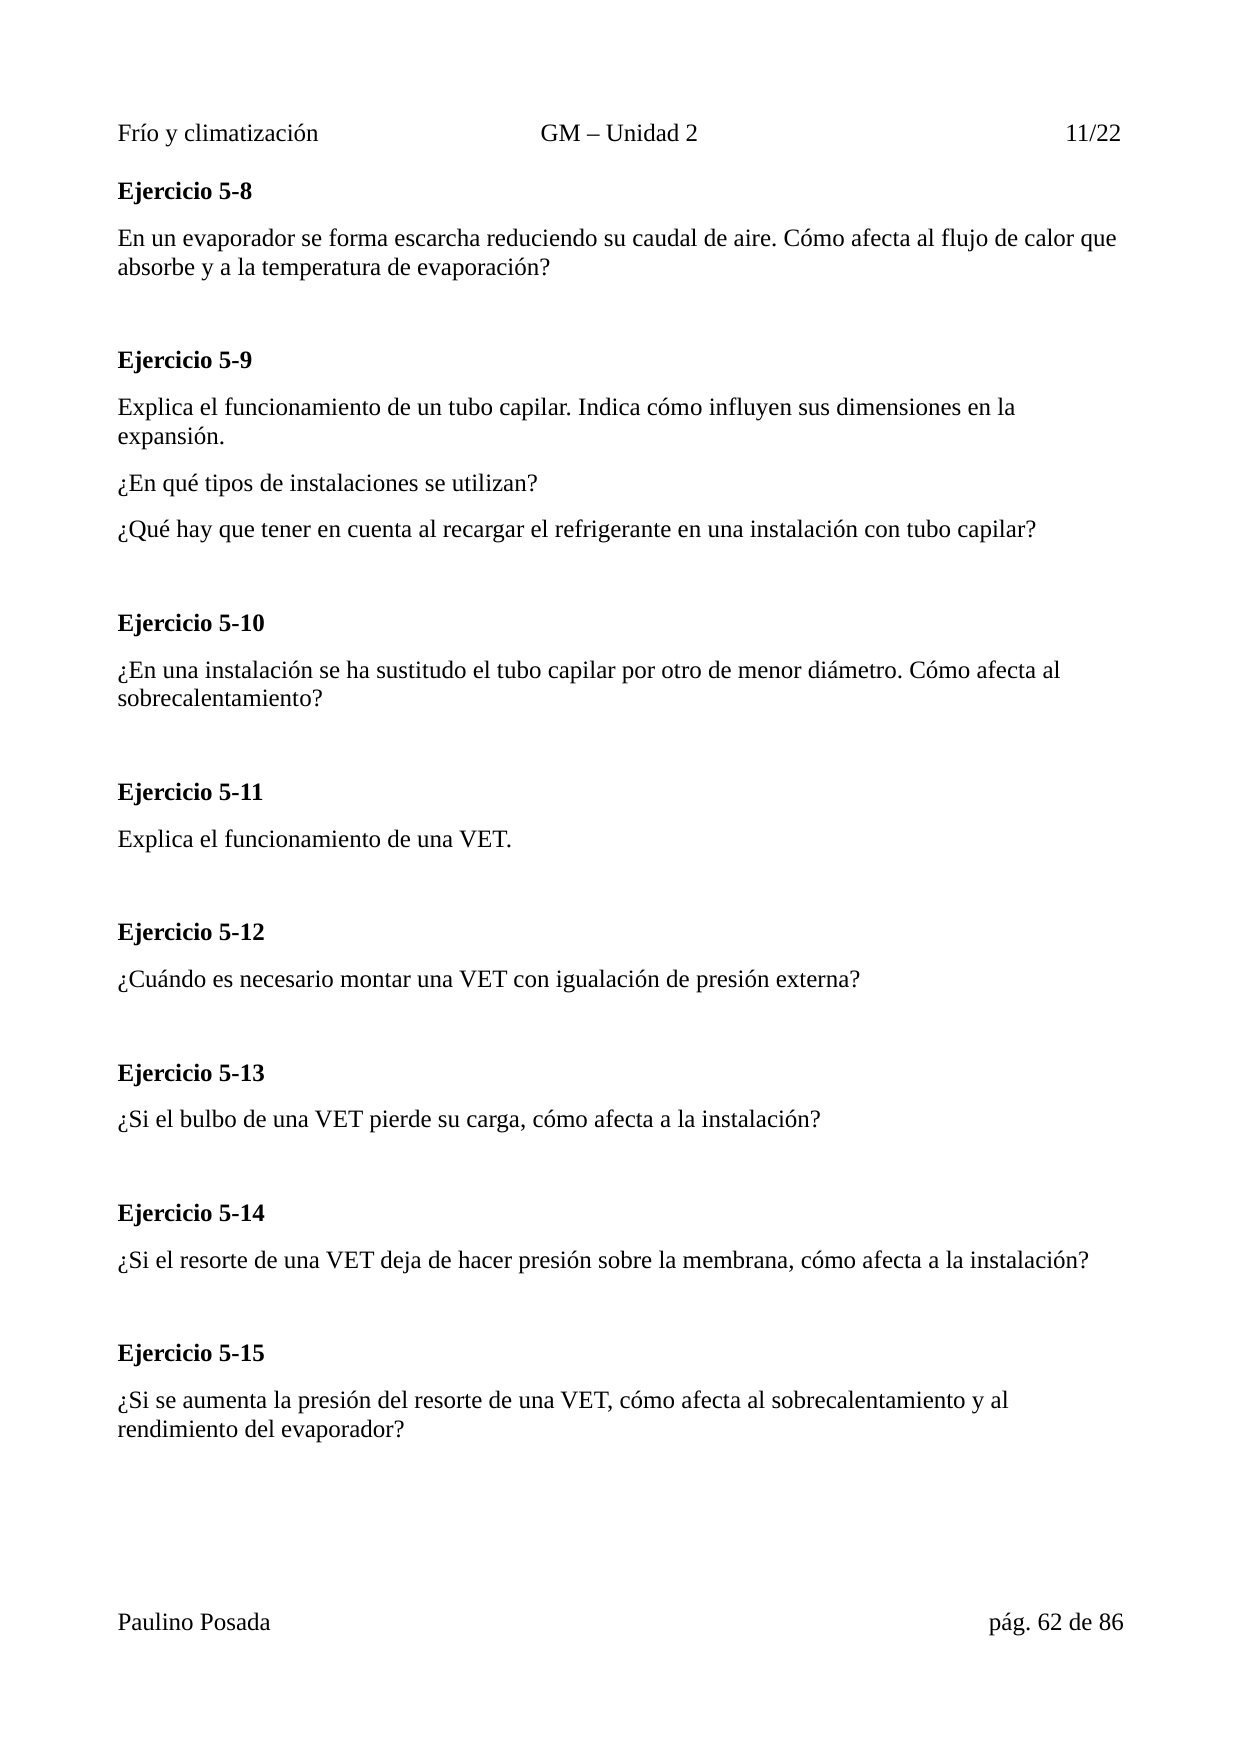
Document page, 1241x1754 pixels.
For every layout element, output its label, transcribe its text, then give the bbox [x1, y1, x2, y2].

text Ejercicio 5-12 [117, 917, 1123, 946]
text Explica el funcionamiento de una VET. [117, 824, 1123, 853]
text ¿Cuándo es necesario montar una VET con igualación de presión externa? [117, 964, 1123, 993]
text Ejercicio 5-9 [117, 345, 1123, 374]
text ¿Si el bulbo de una VET pierde su carga, cómo afecta a la instalación? [117, 1104, 1123, 1133]
text Ejercicio 5-11 [117, 777, 1123, 806]
text Ejercicio 5-8 [117, 176, 1123, 205]
text ¿En qué tipos de instalaciones se utilizan? [117, 468, 1123, 496]
text En un evaporador se forma escarcha reduciendo su caudal de aire. Cómo afecta al flujo de calor que absorbe y a la temperatura de evaporación? [117, 223, 1123, 281]
text ¿Qué hay que tener en cuenta al recargar el refrigerante en una instalación con tubo capilar? [117, 514, 1123, 543]
text ¿En una instalación se ha sustitudo el tubo capilar por otro de menor diámetro. Cómo afecta al sobrecalentamiento? [117, 655, 1123, 712]
text ¿Si el resorte de una VET deja de hacer presión sobre la membrana, cómo afecta a la instalación? [117, 1245, 1123, 1273]
text ¿Si se aumenta la presión del resorte de una VET, cómo afecta al sobrecalentamiento y al rendimiento del evaporador? [117, 1385, 1123, 1443]
text Ejercicio 5-14 [117, 1198, 1123, 1227]
text Ejercicio 5-15 [117, 1338, 1123, 1367]
text Ejercicio 5-10 [117, 608, 1123, 637]
text Ejercicio 5-13 [117, 1058, 1123, 1086]
text Explica el funcionamiento de un tubo capilar. Indica cómo influyen sus dimensiones en la expansión. [117, 392, 1123, 450]
